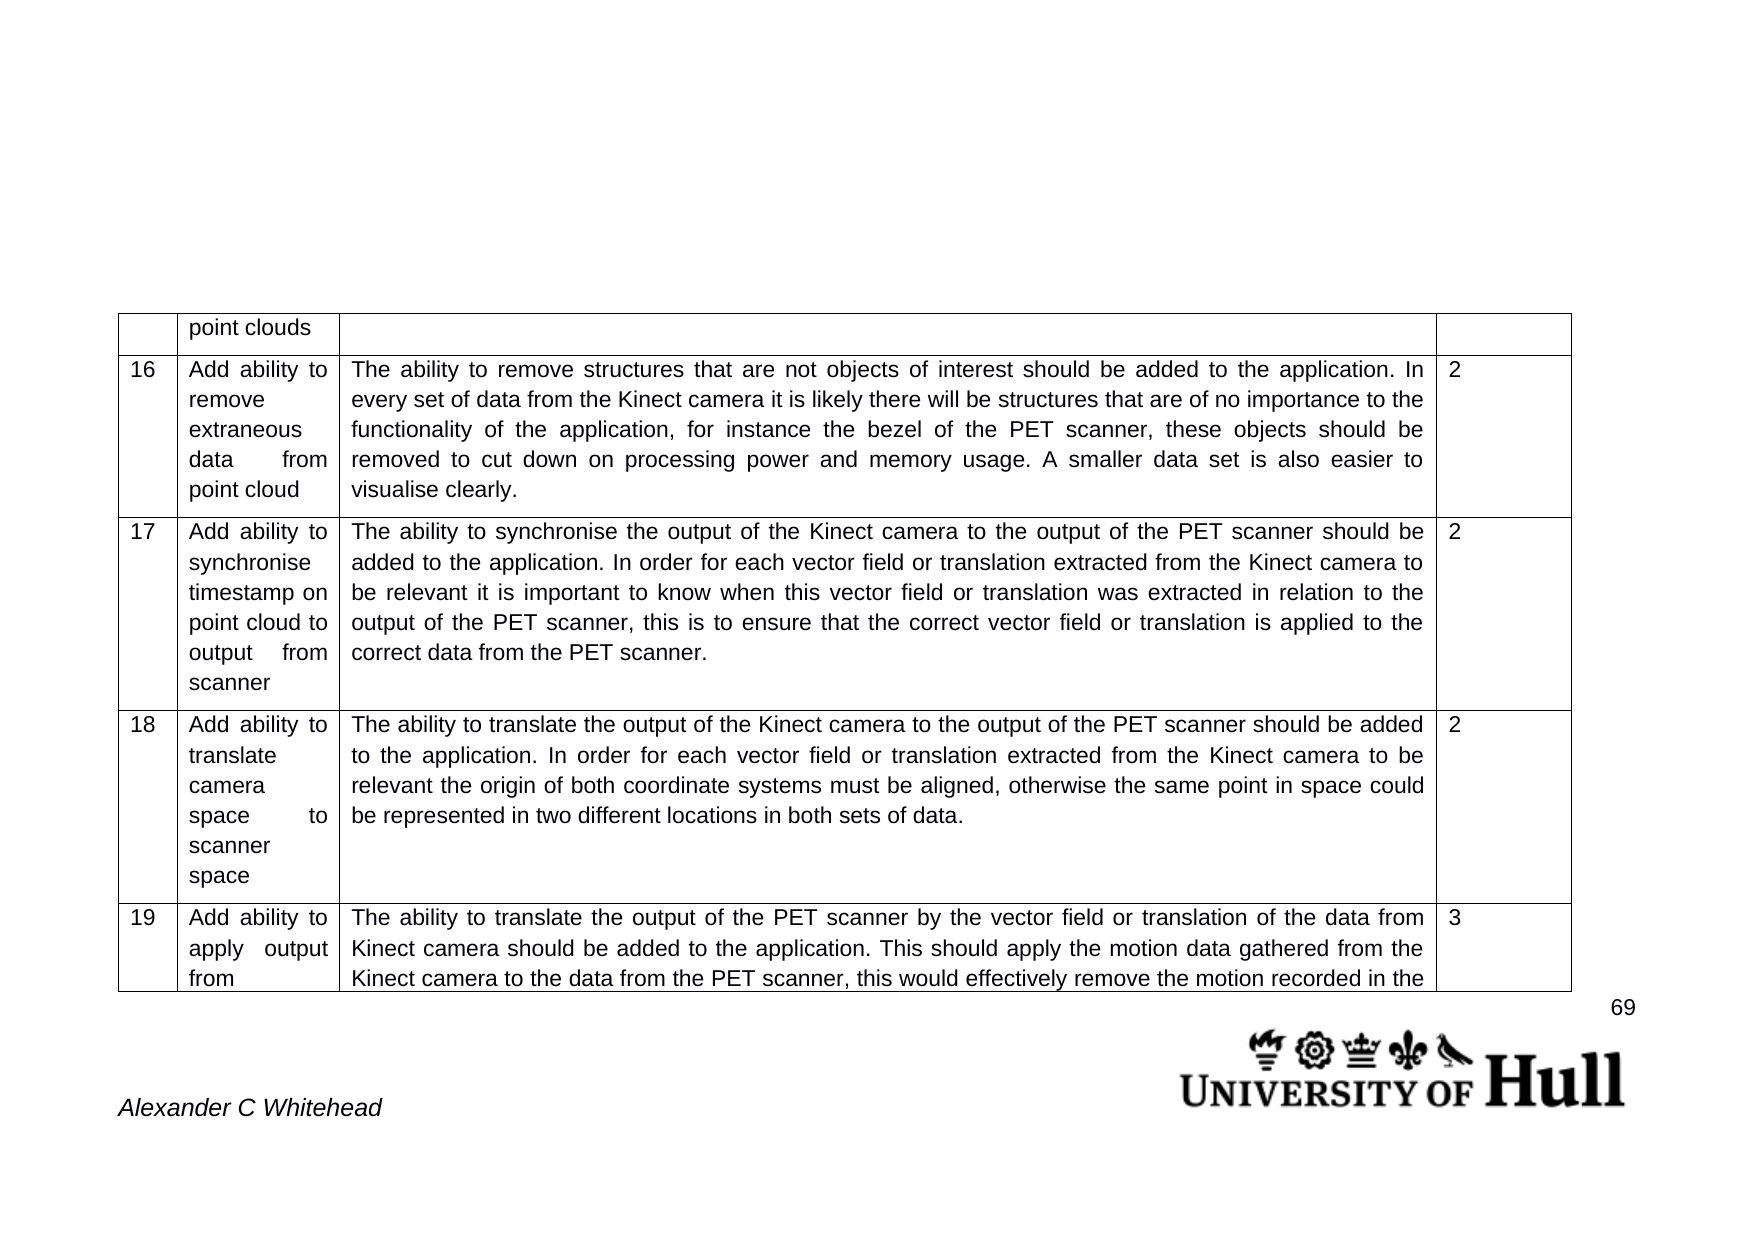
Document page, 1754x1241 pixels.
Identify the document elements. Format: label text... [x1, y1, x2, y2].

table_cell Add ability to remove extraneous data from point cloud [178, 356, 339, 517]
table_cell 17 [119, 518, 177, 710]
table_cell Add ability to synchronise timestamp on point cloud to output from scanner [178, 518, 339, 710]
table_cell Add ability to translate camera space to scanner space [178, 711, 339, 903]
table_cell 16 [119, 356, 177, 517]
table_cell 19 [119, 904, 177, 991]
table_cell The ability to remove structures that are not objects of interest should be added to the application. In every set of data from the Kinect camera it is likely there will be structures that are of no importance to the functionality of the application, for instance the bezel of the PET scanner, these objects should be removed to cut down on processing power and memory usage. A smaller data set is also easier to visualise clearly. [340, 356, 1436, 517]
picture [1173, 1020, 1634, 1117]
table_cell 2 [1437, 518, 1571, 710]
table_cell The ability to translate the output of the Kinect camera to the output of the PET scanner should be added to the application. In order for each vector field or translation extracted from the Kinect camera to be relevant the origin of both coordinate systems must be aligned, otherwise the same point in space could be represented in two different locations in both sets of data. [340, 711, 1436, 903]
table_cell 2 [1437, 356, 1571, 517]
table_cell 3 [1437, 904, 1571, 991]
table_cell [119, 314, 177, 354]
table_cell Add ability to apply output from [178, 904, 339, 991]
table_cell point clouds [178, 314, 339, 354]
table_cell [340, 314, 1436, 354]
table_cell The ability to translate the output of the PET scanner by the vector field or translation of the data from Kinect camera should be added to the application. This should apply the motion data gathered from the Kinect camera to the data from the PET scanner, this would effectively remove the motion recorded in the [340, 904, 1436, 991]
table_cell 2 [1437, 711, 1571, 903]
table_cell The ability to synchronise the output of the Kinect camera to the output of the PET scanner should be added to the application. In order for each vector field or translation extracted from the Kinect camera to be relevant it is important to know when this vector field or translation was extracted in relation to the output of the PET scanner, this is to ensure that the correct vector field or translation is applied to the correct data from the PET scanner. [340, 518, 1436, 710]
table_cell [1437, 314, 1571, 354]
table_cell 18 [119, 711, 177, 903]
